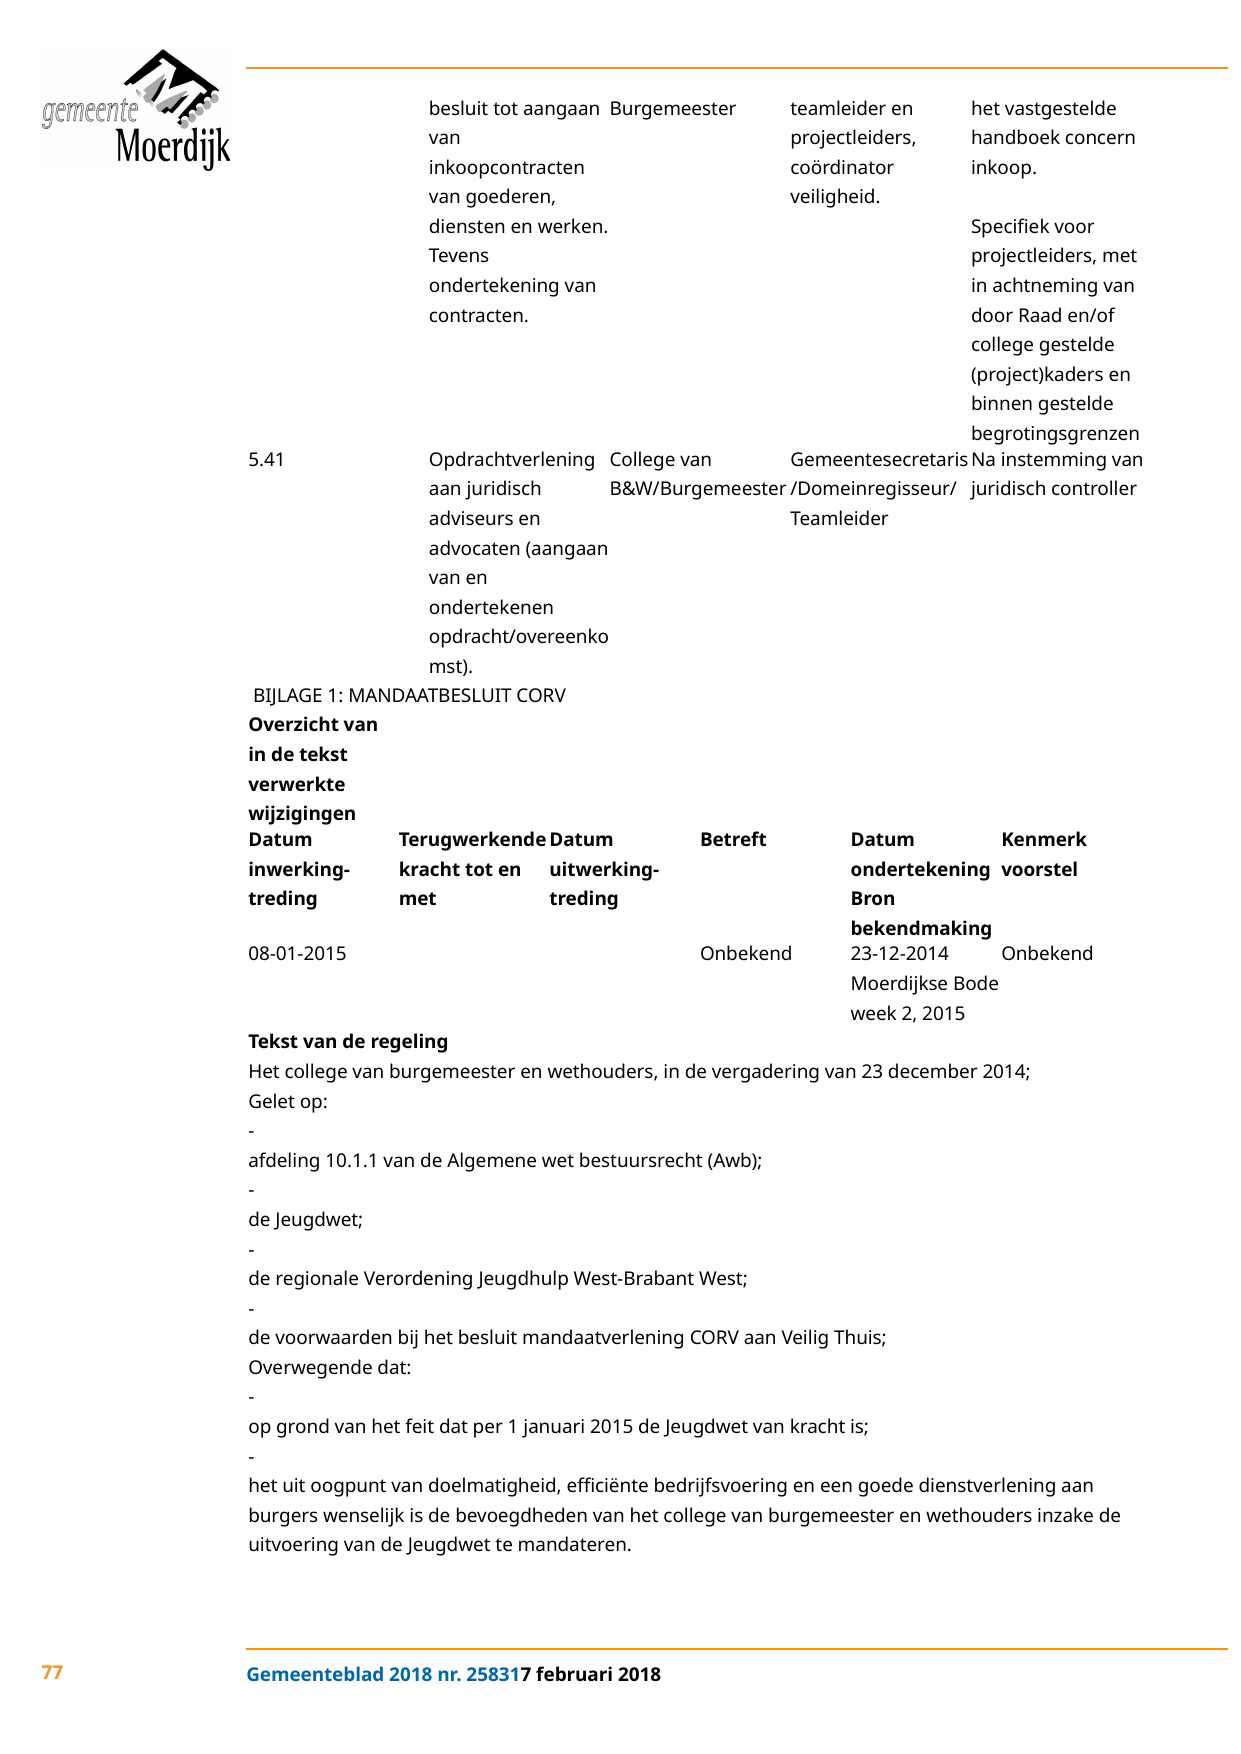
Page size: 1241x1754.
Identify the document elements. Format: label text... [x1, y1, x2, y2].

text het uit oogpunt van doelmatigheid, efficiënte bedrijfsvoering en een goede dienstverlening aan burgers wenselijk is de bevoegdheden van het college van burgemeester en wethouders inzake de uitvoering van de Jeugdwet te mandateren. [248, 1472, 1152, 1557]
table_cell besluit tot aangaan van inkoopcontracten van goederen, diensten en werken. Tevens ondertekening van contracten. [429, 95, 609, 446]
table_cell Datum inwerking- treding [248, 826, 398, 941]
table_cell Onbekend [700, 941, 850, 1026]
table_cell Terugwerkende kracht tot en met [399, 826, 549, 941]
table_cell 23-12-2014 Moerdijkse Bode week 2, 2015 [850, 941, 1001, 1026]
text de Jeugdwet; [248, 1206, 1152, 1232]
text BIJLAGE 1: MANDAATBESLUIT CORV [248, 682, 1152, 708]
text de voorwaarden bij het besluit mandaatverlening CORV aan Veilig Thuis; [248, 1324, 1152, 1350]
text - [248, 1384, 1152, 1409]
text Tekst van de regeling [248, 1029, 1152, 1054]
table_cell teamleider en projectleiders, coördinator veiligheid. [790, 95, 971, 446]
table_cell Kenmerk voorstel [1001, 826, 1152, 941]
table_cell [549, 941, 700, 1026]
text Gelet op: [248, 1088, 1152, 1114]
table_cell College van B&W/Burgemeester [609, 446, 790, 679]
text - [248, 1117, 1152, 1143]
table_cell Onbekend [1001, 941, 1152, 1026]
table_cell [399, 941, 549, 1026]
text - [248, 1443, 1152, 1469]
table_header Overzicht van in de tekst verwerkte wijzigingen [248, 712, 398, 826]
table_cell Datum ondertekening Bron bekendmaking [850, 826, 1001, 941]
table_cell Burgemeester [609, 95, 790, 446]
table_cell Gemeentesecretaris/Domeinregisseur/Teamleider [790, 446, 971, 679]
text Overwegende dat: [248, 1354, 1152, 1380]
table_cell Betreft [700, 826, 850, 941]
text Het college van burgemeester en wethouders, in de vergadering van 23 december 2014; [248, 1058, 1152, 1084]
table_cell [248, 95, 429, 446]
picture [41, 47, 231, 172]
table_cell Na instemming van juridisch controller [971, 446, 1152, 679]
table_cell 5.41 [248, 446, 429, 679]
text - [248, 1236, 1152, 1262]
text - [248, 1177, 1152, 1202]
text - [248, 1295, 1152, 1321]
table_cell het vastgestelde handboek concern inkoop. Specifiek voor projectleiders, met in achtneming van door Raad en/of college gestelde (project)kaders en binnen gestelde begrotingsgrenzen [971, 95, 1152, 446]
table_cell 08-01-2015 [248, 941, 398, 1026]
text de regionale Verordening Jeugdhulp West-Brabant West; [248, 1265, 1152, 1291]
table_cell Datum uitwerking- treding [549, 826, 700, 941]
text afdeling 10.1.1 van de Algemene wet bestuursrecht (Awb); [248, 1147, 1152, 1173]
table_cell Opdrachtverlening aan juridisch adviseurs en advocaten (aangaan van en ondertekenen opdracht/overeenkomst). [429, 446, 609, 679]
text op grond van het feit dat per 1 januari 2015 de Jeugdwet van kracht is; [248, 1413, 1152, 1439]
